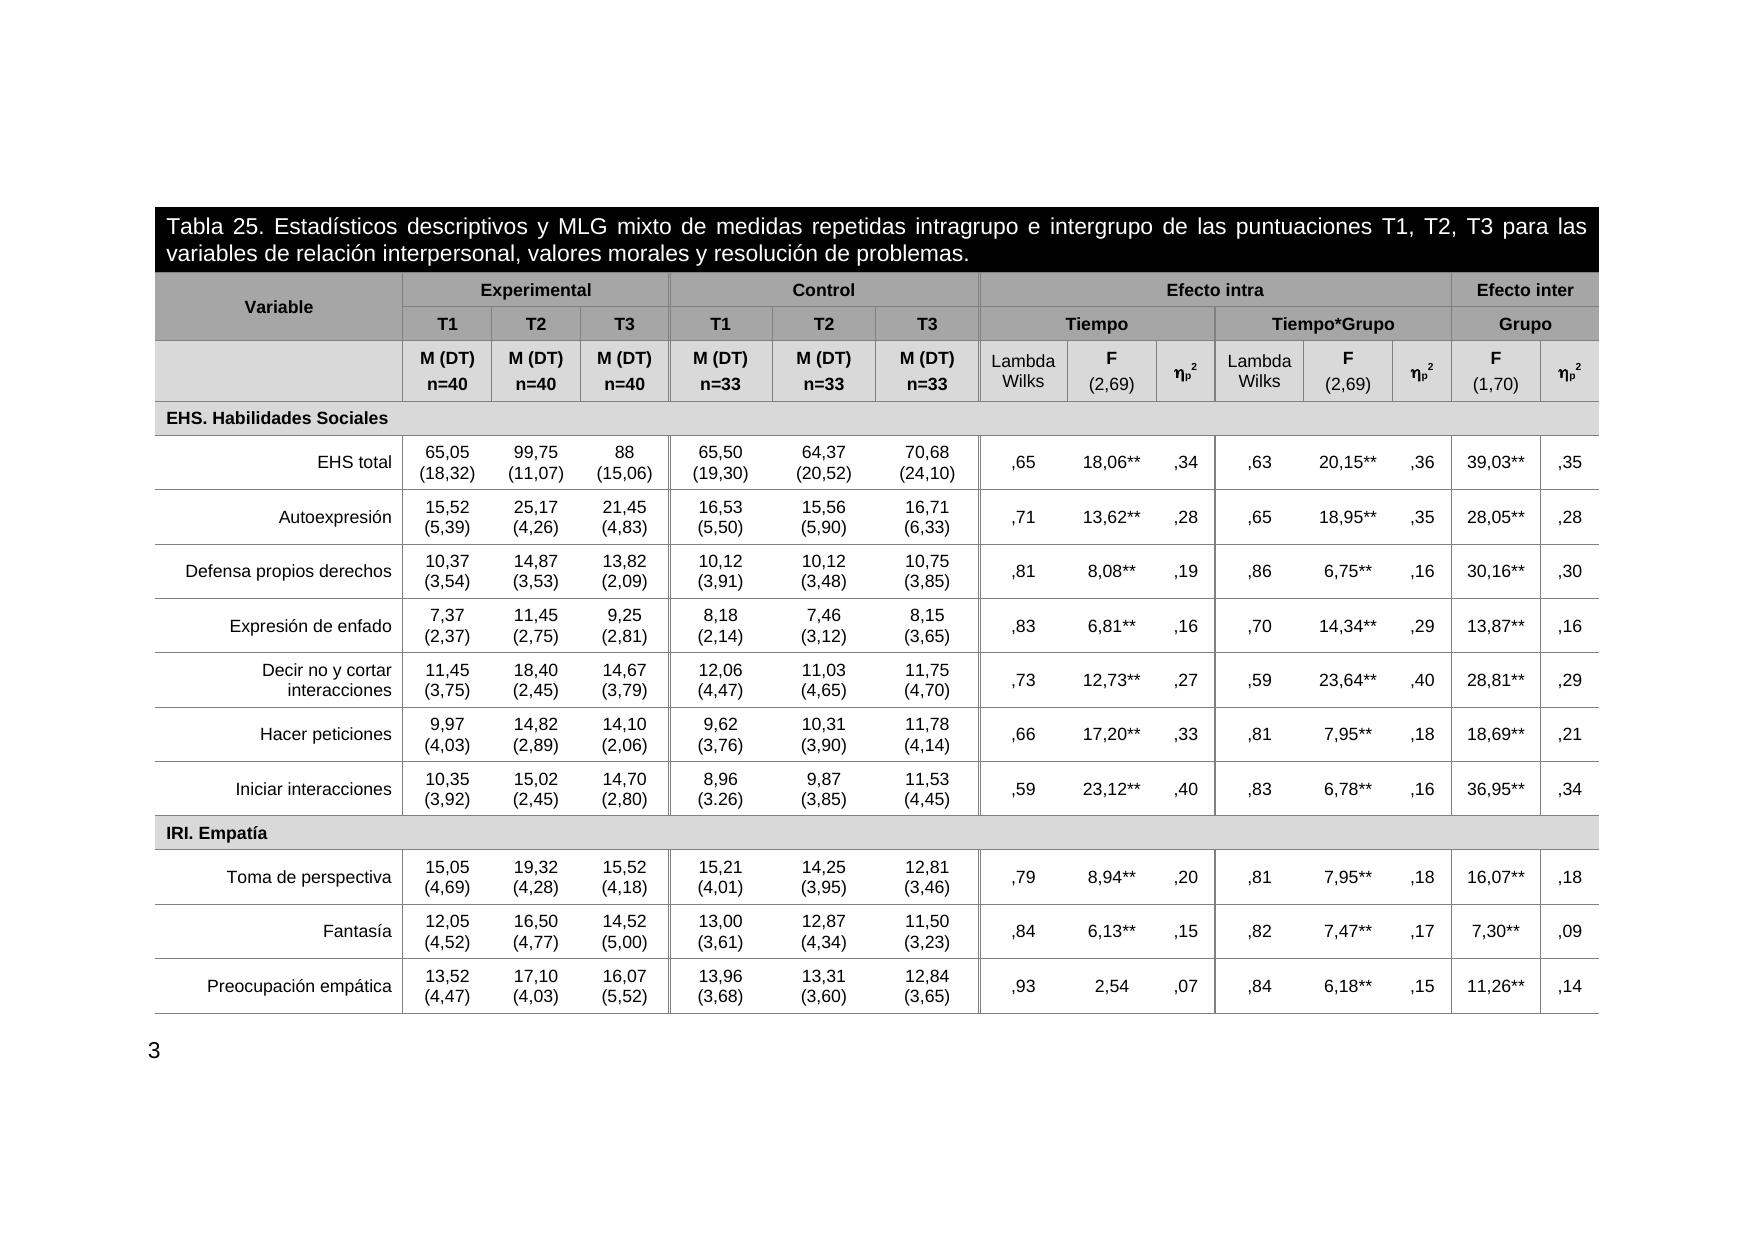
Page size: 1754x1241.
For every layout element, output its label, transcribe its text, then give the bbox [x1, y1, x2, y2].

table_cell Defensa propios derechos [155, 545, 402, 598]
table_cell M (DT) n=40 [403, 341, 491, 401]
table_cell F (2,69) [1304, 341, 1392, 401]
table_cell ,36 [1393, 436, 1451, 489]
table_cell ,84 [1216, 959, 1304, 1012]
table_cell ,83 [981, 599, 1067, 652]
table_cell ,34 [1156, 436, 1214, 489]
table_cell 8,94** [1068, 850, 1156, 904]
table_cell ,29 [1393, 599, 1451, 652]
table_cell 23,12** [1068, 762, 1156, 815]
table_cell 9,25 (2,81) [580, 599, 668, 652]
table_cell 39,03** [1452, 436, 1540, 489]
table_cell 9,97 (4,03) [403, 708, 492, 761]
table_cell 23,64** [1304, 653, 1392, 707]
table_cell Hacer peticiones [155, 708, 402, 761]
table_cell 17,10 (4,03) [492, 959, 580, 1012]
table_cell 18,40 (2,45) [492, 653, 580, 707]
table_cell 13,31 (3,60) [772, 959, 875, 1012]
table_cell 11,45 (2,75) [492, 599, 580, 652]
table_cell 13,87** [1452, 599, 1540, 652]
table_cell ,86 [1216, 545, 1304, 598]
table_cell ,33 [1156, 708, 1214, 761]
table_cell 14,34** [1304, 599, 1392, 652]
table_cell Lambda Wilks [1216, 341, 1303, 401]
table_cell Autoexpresión [155, 490, 402, 543]
table_cell Expresión de enfado [155, 599, 402, 652]
table_cell 17,20** [1068, 708, 1156, 761]
table_cell 10,75 (3,85) [875, 545, 978, 598]
table_cell 11,78 (4,14) [875, 708, 978, 761]
table_cell M (DT) n=33 [876, 341, 978, 401]
table_cell ,17 [1393, 905, 1451, 958]
table_cell 20,15** [1304, 436, 1392, 489]
table_cell 6,18** [1304, 959, 1392, 1012]
table_cell 16,53 (5,50) [671, 490, 772, 543]
table_cell ,09 [1541, 905, 1599, 958]
table_cell ,19 [1156, 545, 1214, 598]
table_cell 11,45 (3,75) [403, 653, 492, 707]
table_cell ,82 [1216, 905, 1304, 958]
table_cell 64,37 (20,52) [772, 436, 875, 489]
table_cell 13,82 (2,09) [580, 545, 668, 598]
table_cell p2 [1157, 341, 1214, 401]
table_cell Preocupación empática [155, 959, 402, 1012]
table_cell ,83 [1216, 762, 1304, 815]
table_cell Efecto inter [1452, 273, 1599, 306]
table_cell Grupo [1452, 307, 1599, 340]
table_cell [155, 341, 402, 401]
table_cell ,93 [981, 959, 1067, 1012]
table_cell 15,52 (4,18) [580, 850, 668, 904]
table_cell 15,02 (2,45) [492, 762, 580, 815]
table_cell 13,00 (3,61) [671, 905, 772, 958]
table_cell 10,31 (3,90) [772, 708, 875, 761]
table_cell 14,70 (2,80) [580, 762, 668, 815]
table_cell 11,03 (4,65) [772, 653, 875, 707]
table_cell 16,07** [1452, 850, 1540, 904]
table_cell 8,18 (2,14) [671, 599, 772, 652]
table_cell 14,82 (2,89) [492, 708, 580, 761]
table_cell 8,08** [1068, 545, 1156, 598]
table_cell ,18 [1541, 850, 1599, 904]
table_cell T1 [671, 307, 772, 340]
table_cell ,81 [981, 545, 1067, 598]
table_cell IRI. Empatía [155, 816, 1599, 849]
table_cell ,28 [1156, 490, 1214, 543]
table_cell 7,46 (3,12) [772, 599, 875, 652]
table_cell ,81 [1216, 708, 1304, 761]
table_cell 30,16** [1452, 545, 1540, 598]
table_cell 11,53 (4,45) [875, 762, 978, 815]
table_cell 14,25 (3,95) [772, 850, 875, 904]
table_cell 12,84 (3,65) [875, 959, 978, 1012]
table_cell 13,96 (3,68) [671, 959, 772, 1012]
table_cell Lambda Wilks [981, 341, 1067, 401]
table_cell 12,73** [1068, 653, 1156, 707]
table_cell 19,32 (4,28) [492, 850, 580, 904]
table_cell 25,17 (4,26) [492, 490, 580, 543]
table_cell T1 [403, 307, 491, 340]
table_cell ,15 [1156, 905, 1214, 958]
table_cell Fantasía [155, 905, 402, 958]
table_cell 2,54 [1068, 959, 1156, 1012]
table_cell 6,78** [1304, 762, 1392, 815]
table_cell 15,21 (4,01) [671, 850, 772, 904]
table_cell ,35 [1541, 436, 1599, 489]
table_cell ,71 [981, 490, 1067, 543]
table_cell ,28 [1541, 490, 1599, 543]
table_cell 14,52 (5,00) [580, 905, 668, 958]
table_cell ,14 [1541, 959, 1599, 1012]
table_cell ,18 [1393, 708, 1451, 761]
table_cell 15,05 (4,69) [403, 850, 492, 904]
table_cell 18,06** [1068, 436, 1156, 489]
table_cell ,16 [1393, 545, 1451, 598]
table_cell ,81 [1216, 850, 1304, 904]
table_cell ,63 [1216, 436, 1304, 489]
table_cell ,16 [1541, 599, 1599, 652]
table_cell 16,50 (4,77) [492, 905, 580, 958]
table_cell ,84 [981, 905, 1067, 958]
table_cell 7,95** [1304, 850, 1392, 904]
table_cell Control [671, 273, 978, 306]
table_cell ,07 [1156, 959, 1214, 1012]
table_cell 65,05 (18,32) [403, 436, 492, 489]
table_cell p2 [1393, 341, 1451, 401]
table_cell ,16 [1393, 762, 1451, 815]
table_cell ,15 [1393, 959, 1451, 1012]
table_cell 8,15 (3,65) [875, 599, 978, 652]
table_cell Efecto intra [981, 273, 1451, 306]
table_cell 12,87 (4,34) [772, 905, 875, 958]
table_cell 28,81** [1452, 653, 1540, 707]
table_cell Experimental [403, 273, 668, 306]
table_cell 16,71 (6,33) [875, 490, 978, 543]
table_cell ,34 [1541, 762, 1599, 815]
table_cell EHS. Habilidades Sociales [155, 402, 1599, 435]
table_cell M (DT) n=40 [581, 341, 668, 401]
table_cell 10,12 (3,91) [671, 545, 772, 598]
table_cell ,65 [1216, 490, 1304, 543]
table_cell ,30 [1541, 545, 1599, 598]
table_cell ,29 [1541, 653, 1599, 707]
table_cell Toma de perspectiva [155, 850, 402, 904]
table_cell p2 [1541, 341, 1599, 401]
table_cell ,70 [1216, 599, 1304, 652]
table_cell ,79 [981, 850, 1067, 904]
table_cell F (1,70) [1452, 341, 1540, 401]
table_cell 18,69** [1452, 708, 1540, 761]
table_cell 7,30** [1452, 905, 1540, 958]
table_cell T3 [581, 307, 668, 340]
table_cell 99,75 (11,07) [492, 436, 580, 489]
table_cell Decir no y cortar interacciones [155, 653, 402, 707]
table_cell ,35 [1393, 490, 1451, 543]
table_cell 16,07 (5,52) [580, 959, 668, 1012]
table_cell 12,81 (3,46) [875, 850, 978, 904]
table_cell 10,35 (3,92) [403, 762, 492, 815]
table_cell 12,05 (4,52) [403, 905, 492, 958]
table_cell ,16 [1156, 599, 1214, 652]
table_cell ,65 [981, 436, 1067, 489]
table_cell 13,62** [1068, 490, 1156, 543]
table_cell ,40 [1156, 762, 1214, 815]
table_cell 11,75 (4,70) [875, 653, 978, 707]
table_cell 9,62 (3,76) [671, 708, 772, 761]
table_cell T3 [876, 307, 978, 340]
table_cell M (DT) n=40 [492, 341, 580, 401]
table_cell 36,95** [1452, 762, 1540, 815]
table_cell 11,50 (3,23) [875, 905, 978, 958]
table_cell 10,12 (3,48) [772, 545, 875, 598]
table_cell 14,10 (2,06) [580, 708, 668, 761]
table_cell 14,67 (3,79) [580, 653, 668, 707]
table_cell 14,87 (3,53) [492, 545, 580, 598]
table_cell 28,05** [1452, 490, 1540, 543]
table_cell M (DT) n=33 [671, 341, 772, 401]
table_cell 15,52 (5,39) [403, 490, 492, 543]
table_header Tabla 25. Estadísticos descriptivos y MLG mixto de medidas repetidas intragrupo e intergrupo de las puntuaciones T1, T2, T3 para las variables de relación interpersonal, valores morales y resolución de problemas. [155, 207, 1599, 272]
table_cell 65,50 (19,30) [671, 436, 772, 489]
table_cell ,40 [1393, 653, 1451, 707]
table_cell 12,06 (4,47) [671, 653, 772, 707]
table_cell 13,52 (4,47) [403, 959, 492, 1012]
table_cell F (2,69) [1068, 341, 1156, 401]
table_cell 9,87 (3,85) [772, 762, 875, 815]
table_cell Tiempo*Grupo [1216, 307, 1451, 340]
table_cell 70,68 (24,10) [875, 436, 978, 489]
table_cell ,66 [981, 708, 1067, 761]
table_cell ,18 [1393, 850, 1451, 904]
table_cell ,59 [1216, 653, 1304, 707]
table_cell ,73 [981, 653, 1067, 707]
table_cell 10,37 (3,54) [403, 545, 492, 598]
table_cell EHS total [155, 436, 402, 489]
table_cell ,20 [1156, 850, 1214, 904]
table_cell 15,56 (5,90) [772, 490, 875, 543]
table_cell 6,13** [1068, 905, 1156, 958]
table_cell 21,45 (4,83) [580, 490, 668, 543]
table_cell 7,37 (2,37) [403, 599, 492, 652]
table_cell 6,75** [1304, 545, 1392, 598]
table_cell Tiempo [981, 307, 1214, 340]
table_cell Variable [155, 273, 402, 340]
table_cell 6,81** [1068, 599, 1156, 652]
table_cell Iniciar interacciones [155, 762, 402, 815]
table_cell T2 [492, 307, 580, 340]
table_cell ,59 [981, 762, 1067, 815]
table_cell 18,95** [1304, 490, 1392, 543]
table_cell 7,95** [1304, 708, 1392, 761]
table_cell M (DT) n=33 [773, 341, 875, 401]
table_cell 88 (15,06) [580, 436, 668, 489]
table_cell ,21 [1541, 708, 1599, 761]
table_cell 8,96 (3.26) [671, 762, 772, 815]
table_cell T2 [773, 307, 875, 340]
table_cell 11,26** [1452, 959, 1540, 1012]
table_cell 7,47** [1304, 905, 1392, 958]
table_cell ,27 [1156, 653, 1214, 707]
